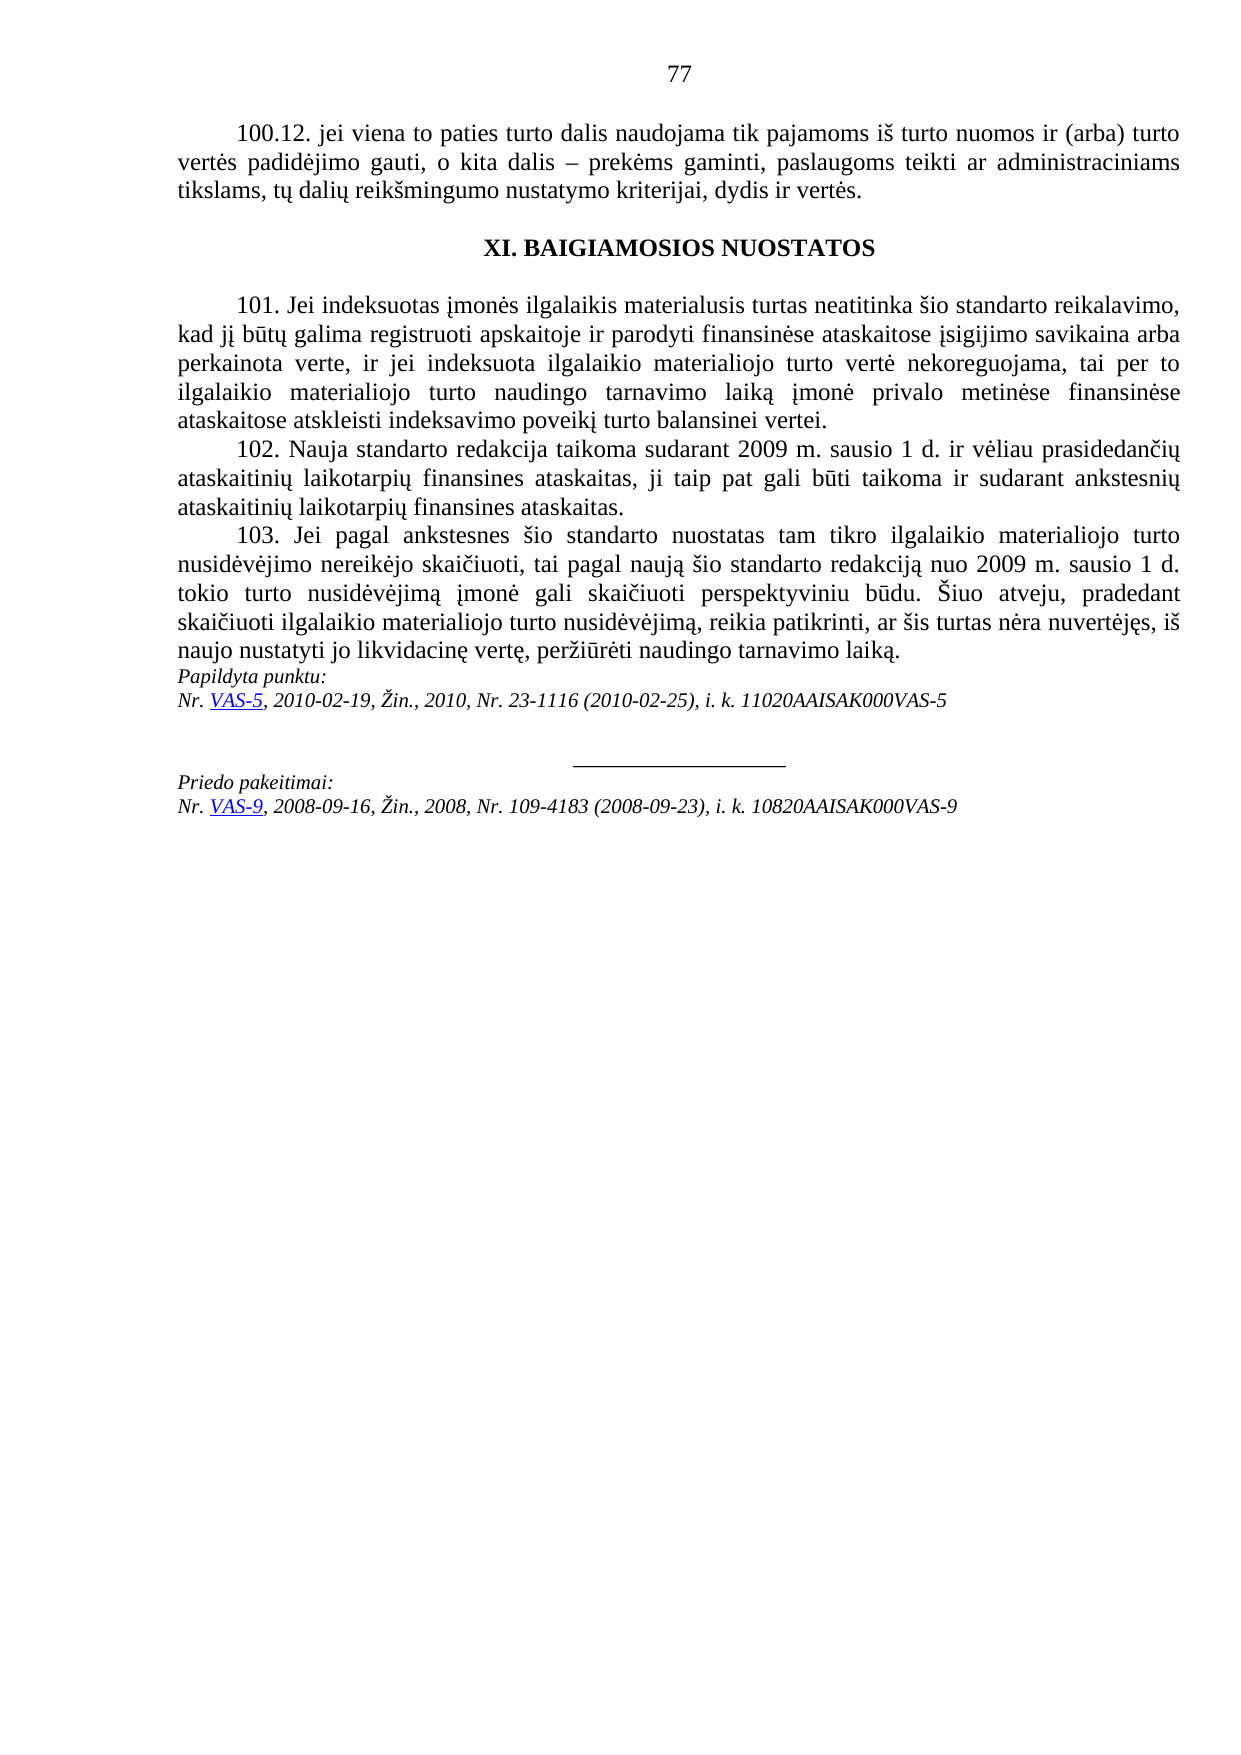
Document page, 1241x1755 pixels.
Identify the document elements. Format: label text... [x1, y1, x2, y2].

text 102. Nauja standarto redakcija taikoma sudarant 2009 m. sausio 1 d. ir vėliau prasidedančių ataskaitinių laikotarpių finansines ataskaitas, ji taip pat gali būti taikoma ir sudarant ankstesnių ataskaitinių laikotarpių finansines ataskaitas. [177, 434, 1181, 521]
text XI. BAIGIAMOSIOS NUOSTATOS [177, 233, 1181, 262]
text 101. Jei indeksuotas įmonės ilgalaikis materialusis turtas neatitinka šio standarto reikalavimo, kad jį būtų galima registruoti apskaitoje ir parodyti finansinėse ataskaitose įsigijimo savikaina arba perkainota verte, ir jei indeksuota ilgalaikio materialiojo turto vertė nekoreguojama, tai per to ilgalaikio materialiojo turto naudingo tarnavimo laiką įmonė privalo metinėse finansinėse ataskaitose atskleisti indeksavimo poveikį turto balansinei vertei. [177, 291, 1181, 434]
text 103. Jei pagal ankstesnes šio standarto nuostatas tam tikro ilgalaikio materialiojo turto nusidėvėjimo nereikėjo skaičiuoti, tai pagal naują šio standarto redakciją nuo 2009 m. sausio 1 d. tokio turto nusidėvėjimą įmonė gali skaičiuoti perspektyviniu būdu. Šiuo atveju, pradedant skaičiuoti ilgalaikio materialiojo turto nusidėvėjimą, reikia patikrinti, ar šis turtas nėra nuvertėjęs, iš naujo nustatyti jo likvidacinę vertę, peržiūrėti naudingo tarnavimo laiką. [177, 521, 1181, 664]
text 100.12. jei viena to paties turto dalis naudojama tik pajamoms iš turto nuomos ir (arba) turto vertės padidėjimo gauti, o kita dalis – prekėms gaminti, paslaugoms teikti ar administraciniams tikslams, tų dalių reikšmingumo nustatymo kriterijai, dydis ir vertės. [177, 118, 1181, 204]
text _________________ [177, 741, 1181, 770]
text Nr. VAS-9, 2008-09-16, Žin., 2008, Nr. 109-4183 (2008-09-23), i. k. 10820AAISAK000VAS-9 [177, 794, 1181, 818]
text Priedo pakeitimai: [177, 770, 1181, 794]
text Papildyta punktu: [177, 664, 1181, 688]
text Nr. VAS-5, 2010-02-19, Žin., 2010, Nr. 23-1116 (2010-02-25), i. k. 11020AAISAK000VAS-5 [177, 688, 1181, 712]
